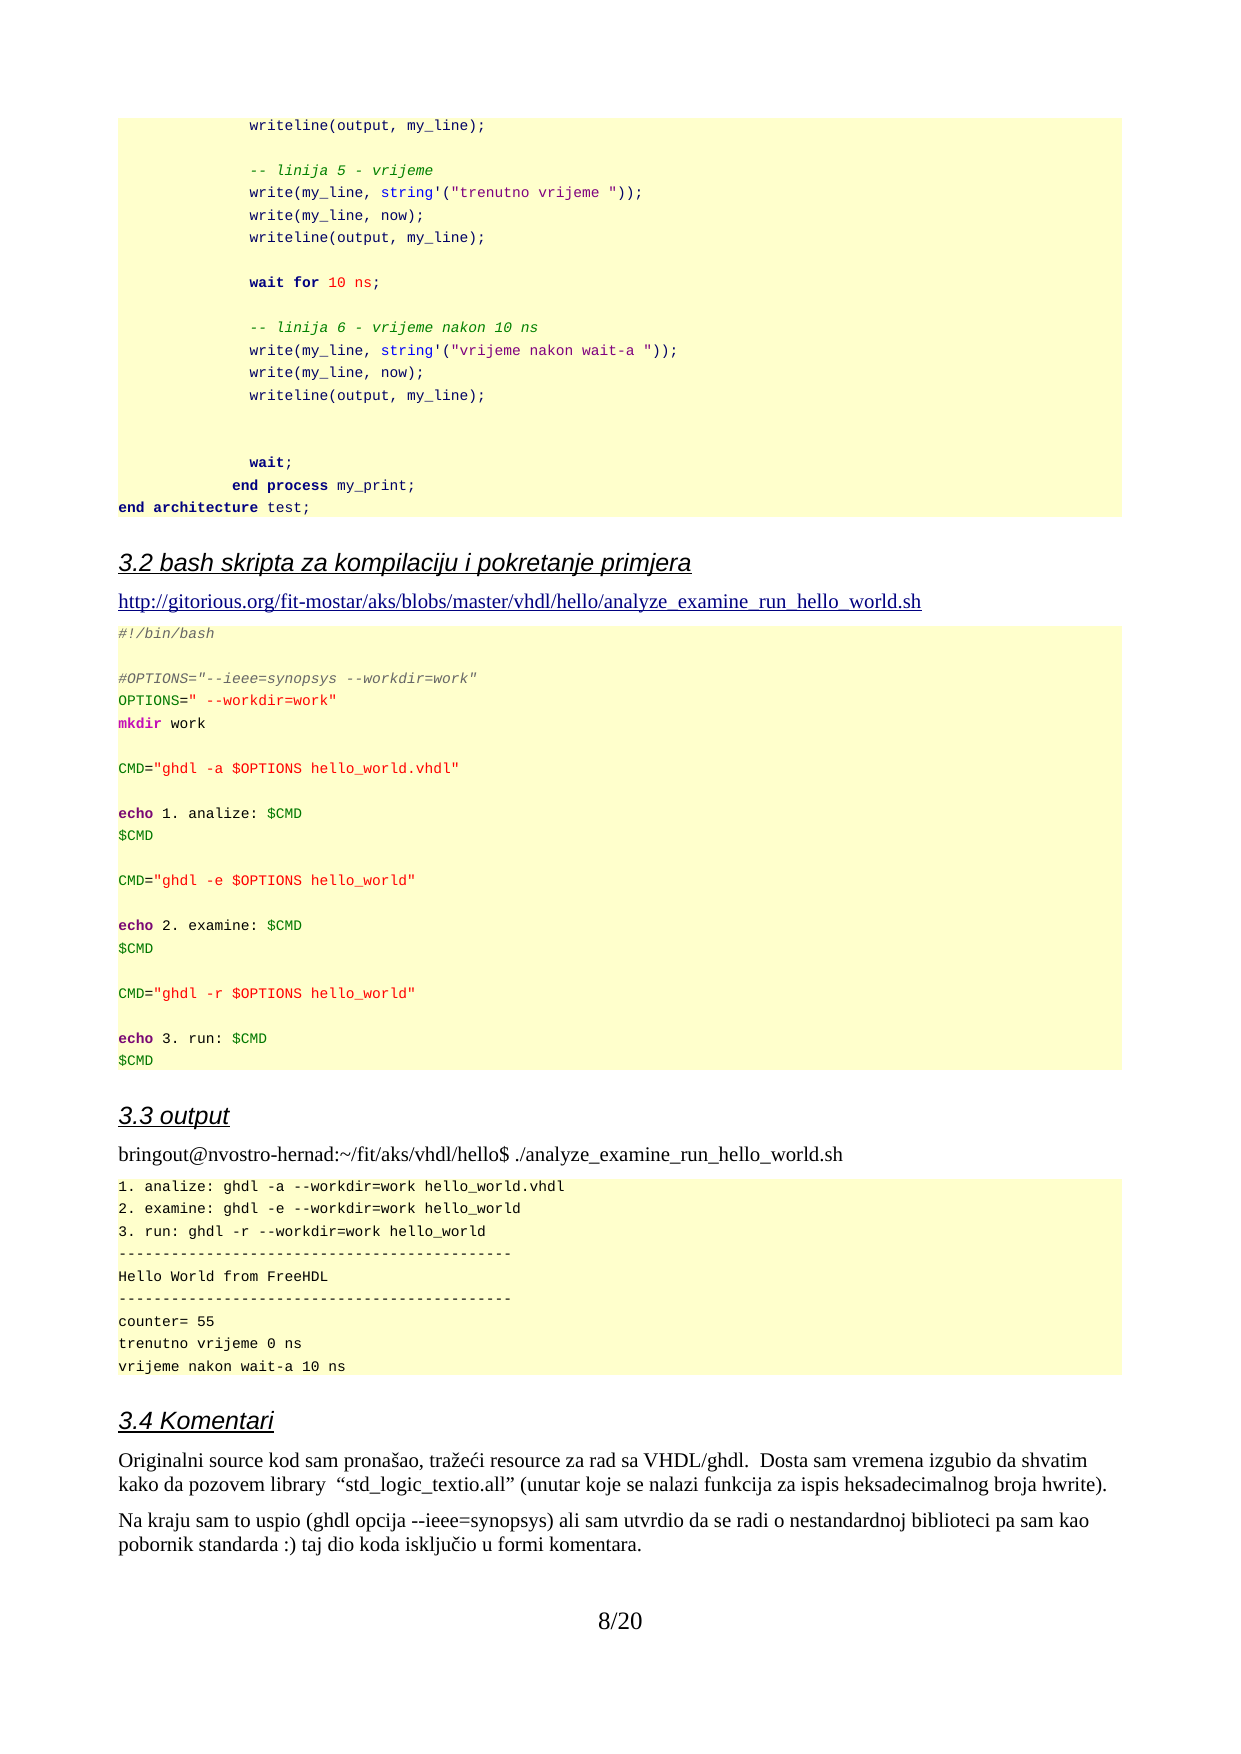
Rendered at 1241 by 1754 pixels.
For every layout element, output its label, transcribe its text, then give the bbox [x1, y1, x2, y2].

text writeline(output, my_line); [118, 118, 1122, 135]
text bringout@nvostro-hernad:~/fit/aks/vhdl/hello$ ./analyze_examine_run_hello_world.sh [118, 1142, 1122, 1166]
text OPTIONS=" --workdir=work" [118, 693, 1122, 710]
text write(my_line, now); [118, 366, 1122, 382]
text -- linija 6 - vrijeme nakon 10 ns [118, 321, 1122, 337]
text echo 1. analize: $CMD [118, 806, 1122, 822]
text 2. examine: ghdl -e --workdir=work hello_world [118, 1201, 1122, 1218]
text write(my_line, string'("vrijeme nakon wait-a ")); [118, 343, 1122, 360]
text http://gitorious.org/fit-mostar/aks/blobs/master/vhdl/hello/analyze_examine_run_hello_world.sh [118, 589, 1122, 613]
text wait for 10 ns; [118, 276, 1122, 292]
text write(my_line, now); [118, 208, 1122, 225]
text #OPTIONS="--ieee=synopsys --workdir=work" [118, 671, 1122, 687]
text --------------------------------------------- [118, 1291, 1122, 1308]
text write(my_line, string'("trenutno vrijeme ")); [118, 186, 1122, 202]
text Na kraju sam to uspio (ghdl opcija --ieee=synopsys) ali sam utvrdio da se radi o nestandardnoj biblioteci pa sam kao pobornik standarda :) taj dio koda isključio u formi komentara. [118, 1508, 1122, 1556]
text CMD="ghdl -e $OPTIONS hello_world" [118, 873, 1122, 890]
text -- linija 5 - vrijeme [118, 163, 1122, 180]
text trenutno vrijeme 0 ns [118, 1336, 1122, 1353]
text #!/bin/bash [118, 626, 1122, 642]
text CMD="ghdl -a $OPTIONS hello_world.vhdl" [118, 761, 1122, 777]
text wait; [118, 456, 1122, 472]
text writeline(output, my_line); [118, 231, 1122, 247]
text 3. run: ghdl -r --workdir=work hello_world [118, 1224, 1122, 1240]
text end process my_print; [118, 478, 1122, 495]
text mkdir work [118, 716, 1122, 732]
subtitle 3.3 output [118, 1101, 1122, 1130]
text echo 3. run: $CMD [118, 1031, 1122, 1047]
subtitle 3.4 Komentari [118, 1406, 1122, 1435]
text 1. analize: ghdl -a --workdir=work hello_world.vhdl [118, 1179, 1122, 1195]
text $CMD [118, 828, 1122, 845]
text writeline(output, my_line); [118, 388, 1122, 405]
subtitle 3.2 bash skripta za kompilaciju i pokretanje primjera [118, 548, 1122, 577]
text Originalni source kod sam pronašao, tražeći resource za rad sa VHDL/ghdl. Dosta sam vremena izgubio da shvatim kako da pozovem library “std_logic_textio.all” (unutar koje se nalazi funkcija za ispis heksadecimalnog broja hwrite). [118, 1447, 1122, 1496]
text $CMD [118, 1053, 1122, 1070]
text --------------------------------------------- [118, 1246, 1122, 1263]
text vrijeme nakon wait-a 10 ns [118, 1359, 1122, 1375]
text Hello World from FreeHDL [118, 1269, 1122, 1285]
text counter= 55 [118, 1314, 1122, 1330]
text $CMD [118, 941, 1122, 957]
text CMD="ghdl -r $OPTIONS hello_world" [118, 986, 1122, 1002]
text end architecture test; [118, 501, 1122, 517]
text echo 2. examine: $CMD [118, 918, 1122, 935]
